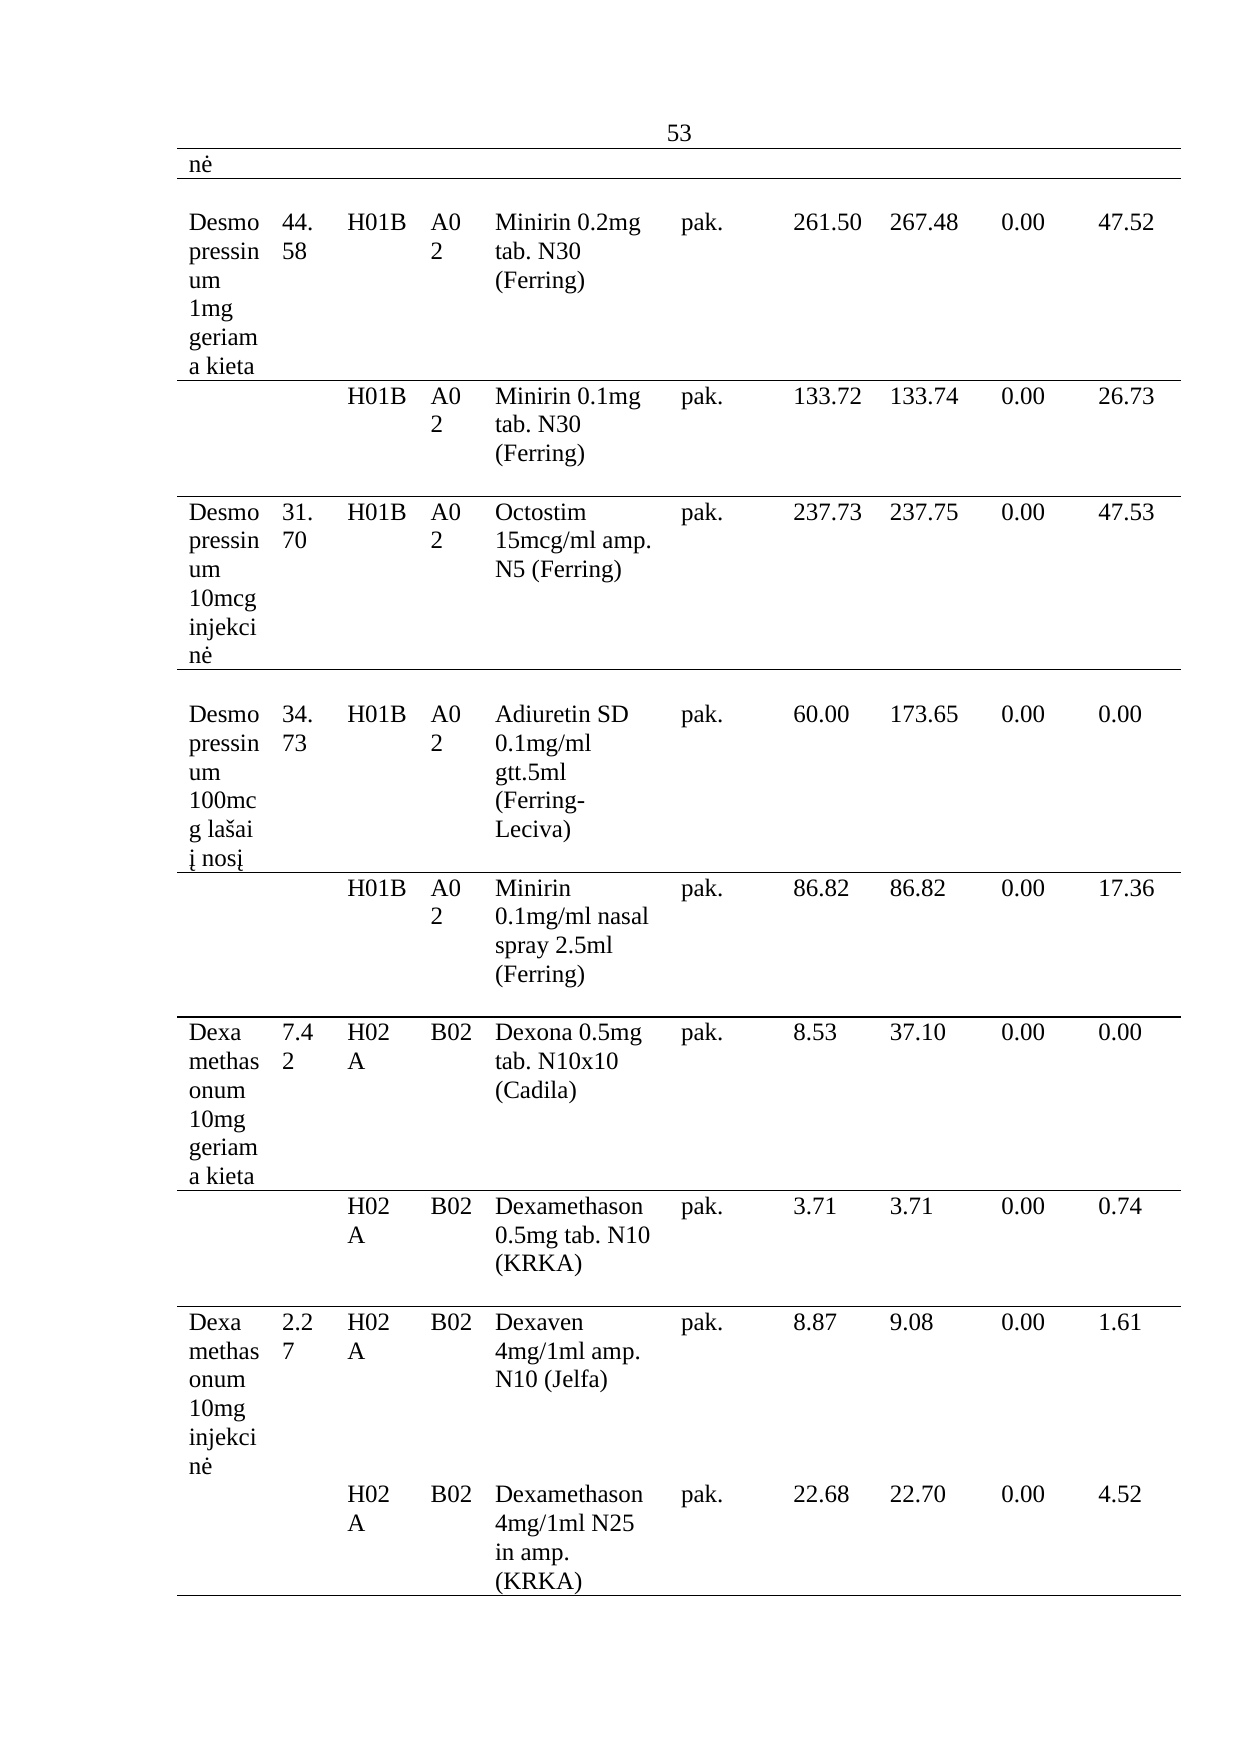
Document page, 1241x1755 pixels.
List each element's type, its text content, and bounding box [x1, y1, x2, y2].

table_cell [782, 1277, 878, 1306]
table_cell [878, 149, 990, 177]
table_cell [271, 381, 336, 467]
table_cell [271, 179, 336, 207]
table_cell pak. [670, 1018, 782, 1190]
table_cell Desmopressinum 100mcg lašai į nosį [177, 699, 271, 872]
table_cell [1087, 1277, 1181, 1306]
table_cell [419, 670, 483, 699]
table_cell [419, 179, 483, 207]
table_cell 26.73 [1087, 381, 1181, 467]
table_cell [484, 149, 669, 177]
table_cell [336, 988, 419, 1016]
table_cell Dexona 0.5mg tab. N10x10 (Cadila) [484, 1018, 669, 1190]
table_cell [484, 670, 669, 699]
table_cell Minirin 0.2mg tab. N30 (Ferring) [484, 207, 669, 380]
table_cell [177, 873, 271, 988]
table_cell pak. [670, 1480, 782, 1594]
table_cell [336, 179, 419, 207]
table_cell [484, 467, 669, 496]
table_cell Minirin 0.1mg tab. N30 (Ferring) [484, 381, 669, 467]
table_cell [990, 149, 1087, 177]
table_cell Adiuretin SD 0.1mg/ml gtt.5ml (Ferring-Leciva) [484, 699, 669, 872]
table_cell Dexamethasonum 10mg injekcinė [177, 1307, 271, 1479]
table_cell 44.58 [271, 207, 336, 380]
table_cell [990, 1277, 1087, 1306]
table_cell 0.00 [1087, 1018, 1181, 1190]
table_cell [1087, 988, 1181, 1016]
table_cell pak. [670, 1191, 782, 1277]
table_cell Dexamethasonum 10mg geriama kieta [177, 1018, 271, 1190]
table_cell Desmopressinum 10mcg injekcinė [177, 497, 271, 669]
table_cell Octostim 15mcg/ml amp. N5 (Ferring) [484, 497, 669, 669]
table_cell [177, 381, 271, 467]
table_cell [782, 670, 878, 699]
table_cell [271, 467, 336, 496]
table_cell [670, 149, 782, 177]
table_cell [271, 1191, 336, 1277]
table_cell 22.68 [782, 1480, 878, 1594]
table_cell [878, 179, 990, 207]
table_cell 0.00 [990, 1018, 1087, 1190]
table_cell 8.53 [782, 1018, 878, 1190]
table_cell 86.82 [782, 873, 878, 988]
table_cell 261.50 [782, 207, 878, 380]
table_cell [878, 670, 990, 699]
table_cell H02A [336, 1018, 419, 1190]
table_cell 1.61 [1087, 1307, 1181, 1479]
table_cell [1087, 179, 1181, 207]
table_cell nė [177, 149, 271, 177]
table_cell [1087, 149, 1181, 177]
table_cell A02 [419, 699, 483, 872]
table_cell [670, 988, 782, 1016]
table_cell B02 [419, 1307, 483, 1479]
table_cell 22.70 [878, 1480, 990, 1594]
table_cell [336, 1277, 419, 1306]
table_cell Dexamethason 4mg/1ml N25 in amp. (KRKA) [484, 1480, 669, 1594]
table_cell [484, 179, 669, 207]
table_cell [878, 467, 990, 496]
table_cell B02 [419, 1191, 483, 1277]
table_cell [1087, 670, 1181, 699]
table_cell 3.71 [782, 1191, 878, 1277]
table_cell 0.00 [990, 699, 1087, 872]
table_cell pak. [670, 1307, 782, 1479]
table_cell [177, 467, 271, 496]
table_cell [782, 988, 878, 1016]
table_cell A02 [419, 497, 483, 669]
table_cell [177, 1277, 271, 1306]
table_cell 60.00 [782, 699, 878, 872]
table_cell [419, 1277, 483, 1306]
table_cell H01B [336, 381, 419, 467]
table_cell 8.87 [782, 1307, 878, 1479]
table_cell [990, 467, 1087, 496]
table_cell H02A [336, 1480, 419, 1594]
table_cell [177, 1480, 271, 1594]
table_cell [271, 988, 336, 1016]
table_cell 34.73 [271, 699, 336, 872]
table_cell 47.53 [1087, 497, 1181, 669]
table_cell H01B [336, 497, 419, 669]
table_cell [177, 670, 271, 699]
table_cell A02 [419, 873, 483, 988]
table_cell [271, 1480, 336, 1594]
table_cell A02 [419, 207, 483, 380]
table_cell [419, 149, 483, 177]
table_cell [670, 467, 782, 496]
table_cell [336, 670, 419, 699]
table_cell H01B [336, 207, 419, 380]
table_cell pak. [670, 207, 782, 380]
table_cell 2.27 [271, 1307, 336, 1479]
table_cell Minirin 0.1mg/ml nasal spray 2.5ml (Ferring) [484, 873, 669, 988]
table_cell 37.10 [878, 1018, 990, 1190]
table_cell 47.52 [1087, 207, 1181, 380]
table_cell 237.75 [878, 497, 990, 669]
table_cell A02 [419, 381, 483, 467]
table_cell [177, 1191, 271, 1277]
table_cell [990, 670, 1087, 699]
table_cell Dexamethason 0.5mg tab. N10 (KRKA) [484, 1191, 669, 1277]
table_cell B02 [419, 1480, 483, 1594]
table_cell [782, 149, 878, 177]
table_cell H01B [336, 699, 419, 872]
table_cell B02 [419, 1018, 483, 1190]
table_cell 0.00 [990, 497, 1087, 669]
table_cell [484, 1277, 669, 1306]
table_cell 0.74 [1087, 1191, 1181, 1277]
table_cell [484, 988, 669, 1016]
table_cell 17.36 [1087, 873, 1181, 988]
table_cell H01B [336, 873, 419, 988]
table_cell 0.00 [990, 873, 1087, 988]
table_cell [670, 179, 782, 207]
table_cell [990, 988, 1087, 1016]
table_cell [271, 873, 336, 988]
table_cell [782, 179, 878, 207]
table_cell [670, 1277, 782, 1306]
table_cell 7.42 [271, 1018, 336, 1190]
table_cell pak. [670, 497, 782, 669]
table_cell 173.65 [878, 699, 990, 872]
table_cell Desmopressinum 1mg geriama kieta [177, 207, 271, 380]
table_cell [782, 467, 878, 496]
table_cell [177, 179, 271, 207]
table_cell [419, 467, 483, 496]
table_cell [271, 149, 336, 177]
table_cell 0.00 [990, 1191, 1087, 1277]
table_cell 0.00 [990, 1307, 1087, 1479]
table_cell 86.82 [878, 873, 990, 988]
table_cell [271, 1277, 336, 1306]
table_cell 133.74 [878, 381, 990, 467]
table_cell H02A [336, 1307, 419, 1479]
table_cell pak. [670, 699, 782, 872]
table_cell 9.08 [878, 1307, 990, 1479]
table_cell 267.48 [878, 207, 990, 380]
table_cell [419, 988, 483, 1016]
table_cell 237.73 [782, 497, 878, 669]
table_cell [990, 179, 1087, 207]
table_cell pak. [670, 381, 782, 467]
table_cell 0.00 [990, 207, 1087, 380]
table_cell [336, 149, 419, 177]
table_cell [1087, 467, 1181, 496]
table_cell 0.00 [990, 1480, 1087, 1594]
table_cell [670, 670, 782, 699]
table_cell H02A [336, 1191, 419, 1277]
table_cell 3.71 [878, 1191, 990, 1277]
table_cell [271, 670, 336, 699]
table_cell Dexaven 4mg/1ml amp. N10 (Jelfa) [484, 1307, 669, 1479]
table_cell 31.70 [271, 497, 336, 669]
table_cell 0.00 [1087, 699, 1181, 872]
table_cell 0.00 [990, 381, 1087, 467]
table_cell pak. [670, 873, 782, 988]
table_cell [878, 988, 990, 1016]
table_cell [878, 1277, 990, 1306]
table_cell 133.72 [782, 381, 878, 467]
table_cell 4.52 [1087, 1480, 1181, 1594]
table_cell [177, 988, 271, 1016]
table_cell [336, 467, 419, 496]
